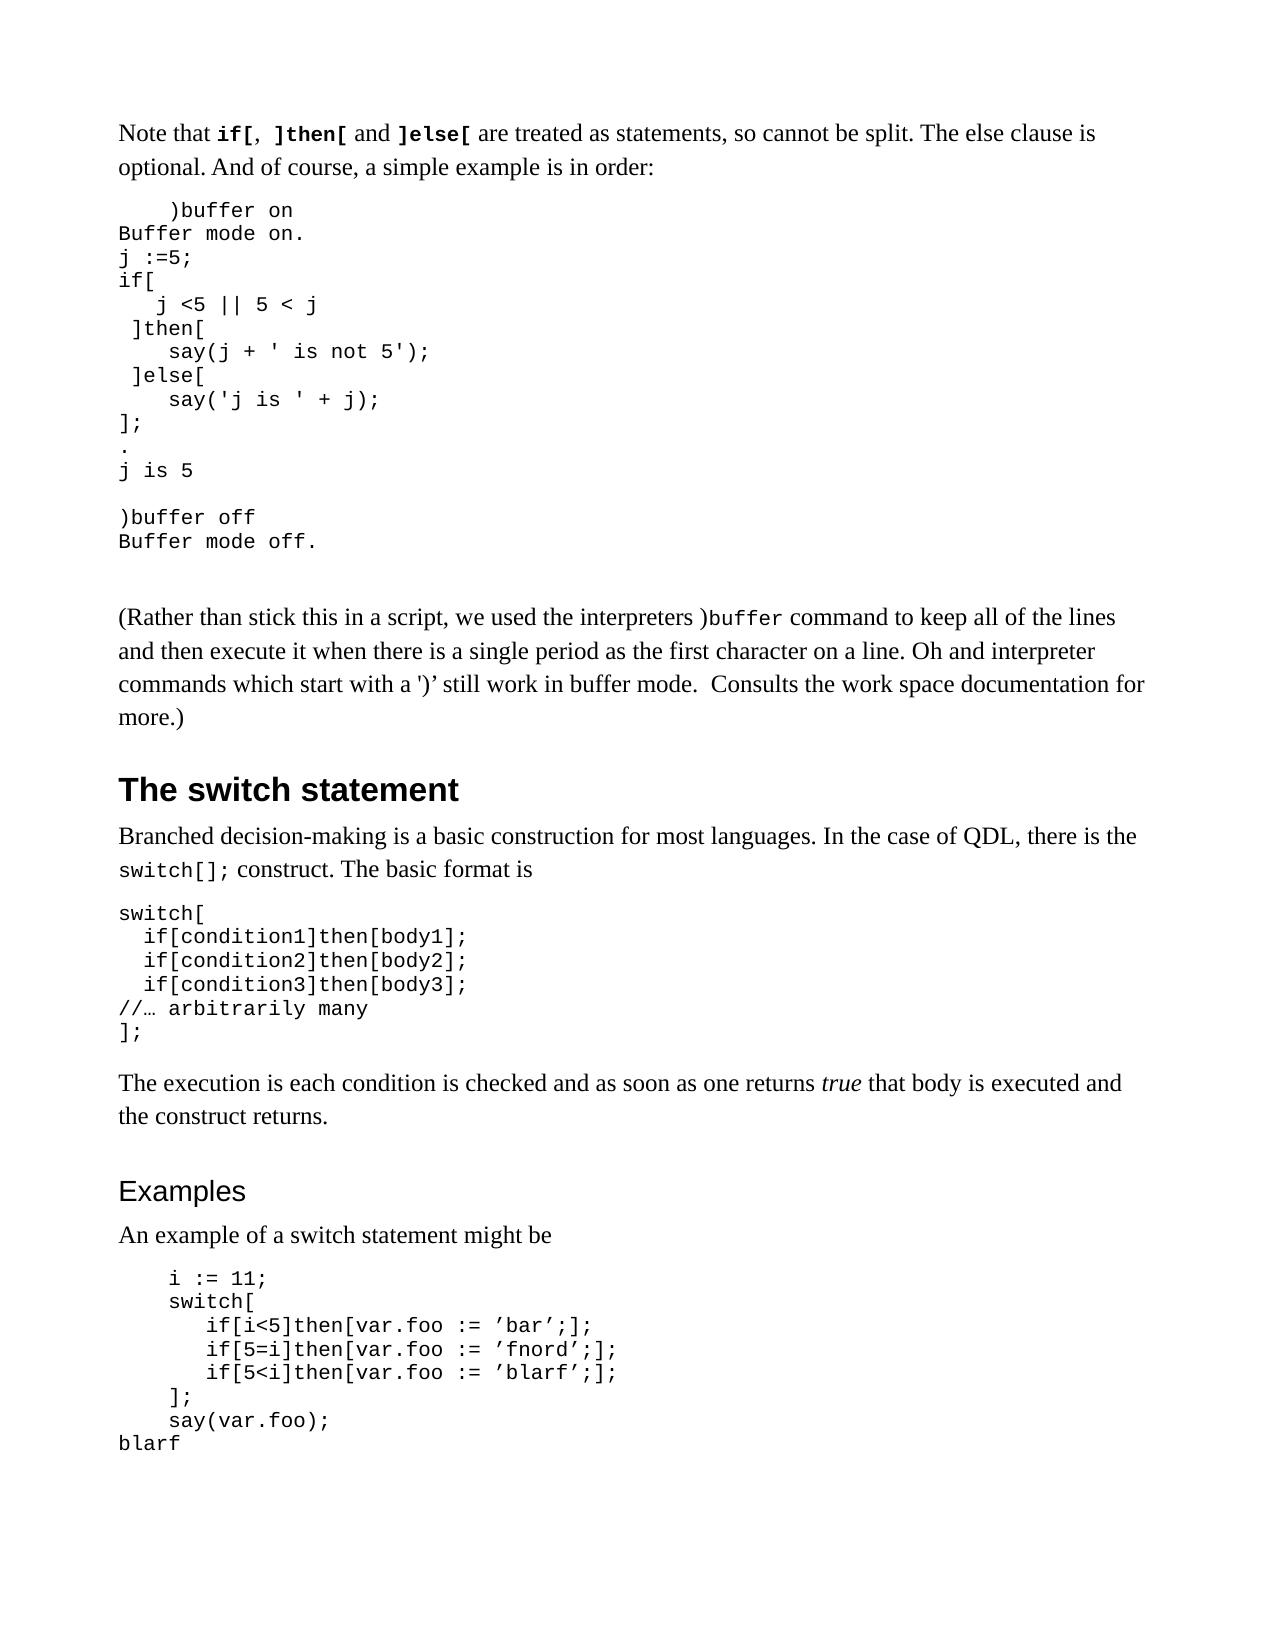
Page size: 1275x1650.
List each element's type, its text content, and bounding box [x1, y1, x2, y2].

text j is 5 [118, 460, 1157, 483]
text (Rather than stick this in a script, we used the interpreters )buffer command to keep all of the lines and then execute it when there is a single period as the first character on a line. Oh and interpreter commands which start with a ')’ still work in buffer mode. Consults the work space documentation for more.) [118, 602, 1157, 731]
text if[i<5]then[var.foo := ’bar’;]; [118, 1315, 1157, 1339]
text say(j + ' is not 5'); [118, 341, 1157, 365]
text ]; [118, 1021, 1157, 1045]
text if[ [118, 271, 1157, 294]
text Note that if[, ]then[ and ]else[ are treated as statements, so cannot be split. The else clause is optional. And of course, a simple example is in order: [118, 118, 1157, 181]
text if[condition2]then[body2]; [118, 950, 1157, 974]
text Branched decision-making is a basic construction for most languages. In the case of QDL, there is the switch[]; construct. The basic format is [118, 821, 1157, 884]
text ]then[ [118, 318, 1157, 341]
text if[5=i]then[var.foo := ’fnord’;]; [118, 1339, 1157, 1362]
text if[condition3]then[body3]; [118, 974, 1157, 997]
text Buffer mode on. [118, 223, 1157, 247]
text Buffer mode off. [118, 531, 1157, 554]
text switch[ [118, 903, 1157, 927]
text )buffer off [118, 507, 1157, 531]
text )buffer on [118, 199, 1157, 223]
text The execution is each condition is checked and as soon as one returns true that body is executed and the construct returns. [118, 1068, 1157, 1130]
text blarf [118, 1433, 1157, 1457]
text ]; [118, 412, 1157, 436]
text //… arbitrarily many [118, 997, 1157, 1021]
text if[5<i]then[var.foo := ’blarf’;]; [118, 1362, 1157, 1386]
text say('j is ' + j); [118, 389, 1157, 412]
text ]; [118, 1386, 1157, 1409]
subtitle Examples [118, 1174, 1157, 1208]
text j <5 || 5 < j [118, 294, 1157, 318]
subtitle The switch statement [118, 770, 1157, 809]
text i := 11; [118, 1268, 1157, 1291]
text . [118, 436, 1157, 460]
text if[condition1]then[body1]; [118, 927, 1157, 950]
text An example of a switch statement might be [118, 1220, 1157, 1249]
text say(var.foo); [118, 1409, 1157, 1433]
text j :=5; [118, 247, 1157, 271]
text ]else[ [118, 365, 1157, 389]
text switch[ [118, 1291, 1157, 1315]
